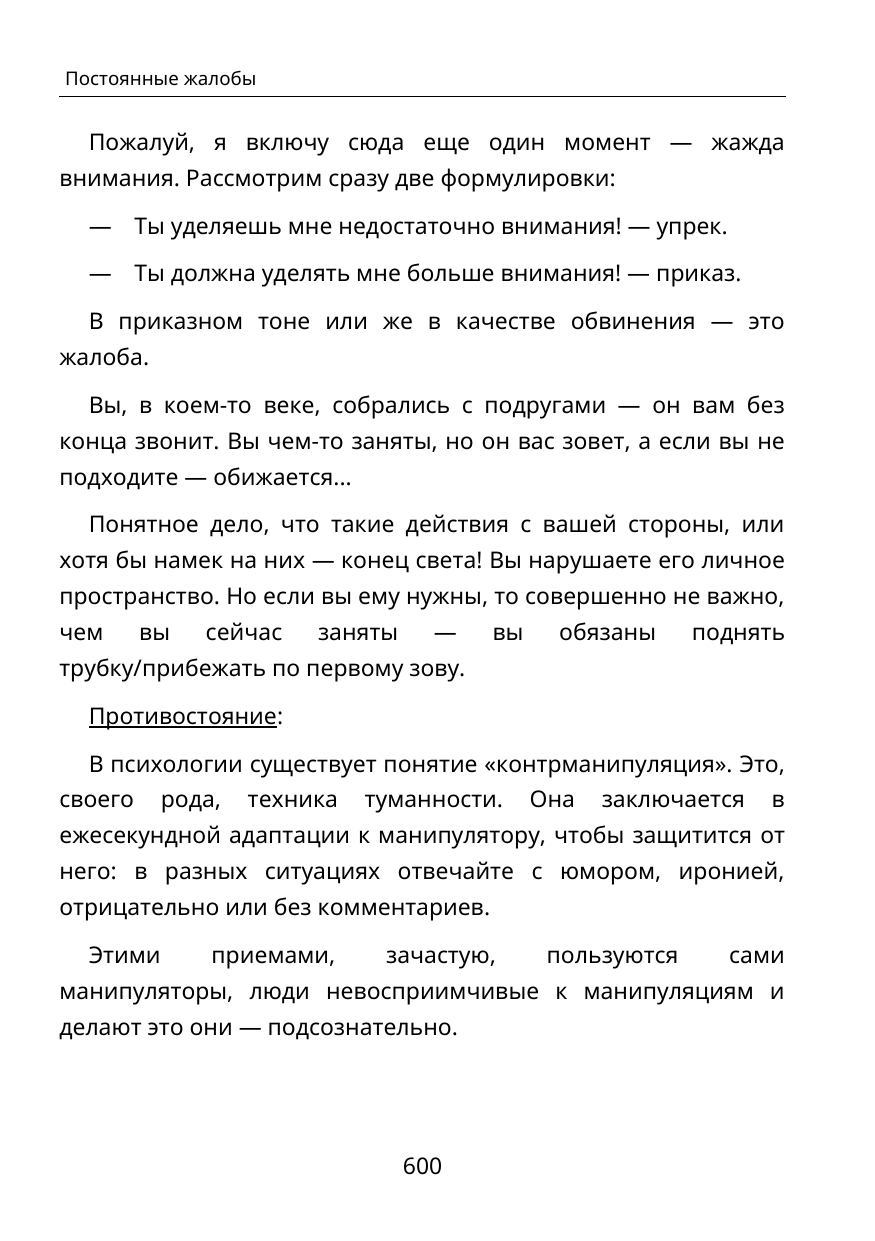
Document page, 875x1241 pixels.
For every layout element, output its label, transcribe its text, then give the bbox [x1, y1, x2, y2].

text Понятное дело, что такие действия с вашей стороны, или хотя бы намек на них — конец света! Вы нарушаете его личное пространство. Но если вы ему нужны, то совершенно не важно, чем вы сейчас заняты — вы обязаны поднять трубку/прибежать по первому зову. [59, 508, 786, 683]
list Ты должна уделять мне больше внимания! — приказ. [59, 257, 786, 289]
text Вы, в коем-то веке, собрались с подругами — он вам без конца звонит. Вы чем-то заняты, но он вас зовет, а если вы не подходите — обижается... [59, 389, 786, 492]
text Пожалуй, я включу сюда еще один момент — жажда внимания. Рассмотрим сразу две формулировки: [59, 126, 786, 193]
list Ты уделяешь мне недостаточно внимания! — упрек. [59, 210, 786, 241]
text В психологии существует понятие «контрманипуляция». Это, своего рода, техника туманности. Она заключается в ежесекундной адаптации к манипулятору, чтобы защитится от него: в разных ситуациях отвечайте с юмором, иронией, отрицательно или без комментариев. [59, 747, 786, 922]
text Противостояние: [59, 700, 786, 731]
text Этими приемами, зачастую, пользуются сами манипуляторы, люди невосприимчивые к манипуляциям и делают это они — подсознательно. [59, 939, 786, 1042]
text В приказном тоне или же в качестве обвинения — это жалоба. [59, 305, 786, 372]
